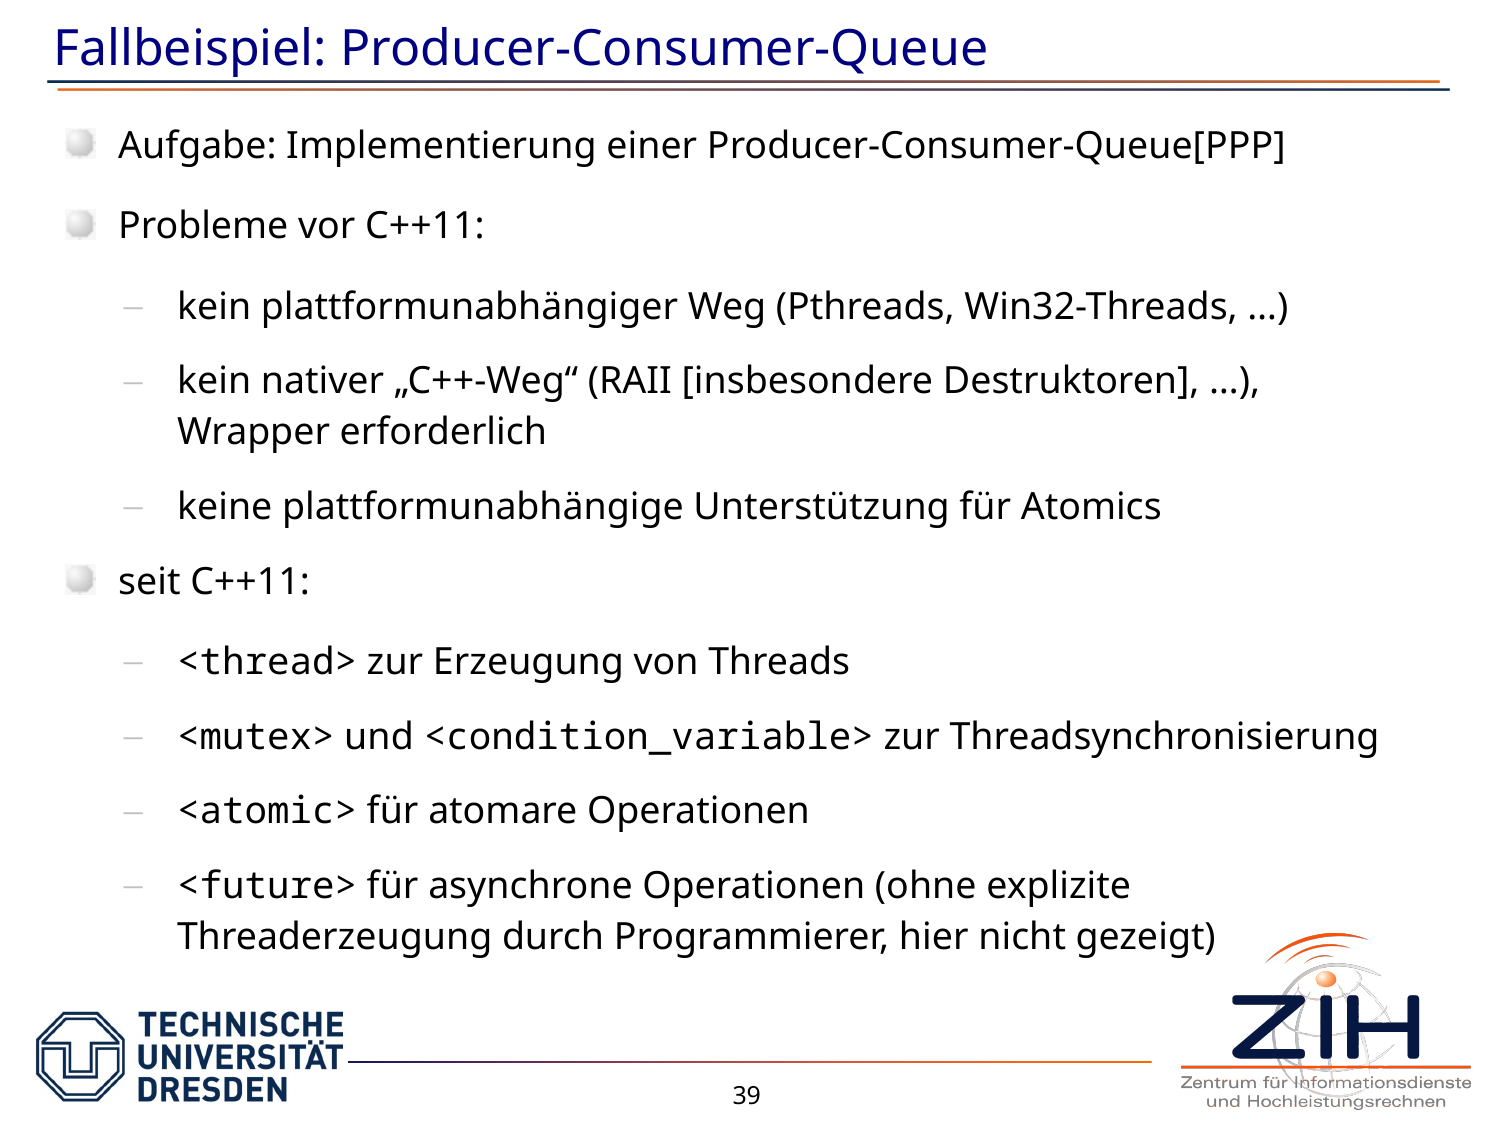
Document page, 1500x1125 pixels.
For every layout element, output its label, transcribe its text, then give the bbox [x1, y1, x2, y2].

picture [47, 80, 1450, 91]
picture [1181, 933, 1471, 1110]
list Aufgabe: Implementierung einer Producer-Consumer-Queue[PPP] Probleme vor C++11: kein plattformunabhängiger Weg (Pthreads, Win32-Threads, …) kein nativer „C++-Weg“ (RAII [insbesondere Destruktoren], …), Wrapper erforderlich keine plattformunabhängige Unterstützung für Atomics seit C++11: <thread> zur Erzeugung von Threads <mutex> und <condition_variable> zur Threadsynchronisierung <atomic> für atomare Operationen <future> für asynchrone Operationen (ohne explizite Threaderzeugung durch Programmierer, hier nicht gezeigt) [29, 118, 1418, 815]
picture [35, 1011, 343, 1102]
title Fallbeispiel: Producer-Consumer-Queue [53, 12, 1453, 81]
picture [1181, 933, 1185, 946]
